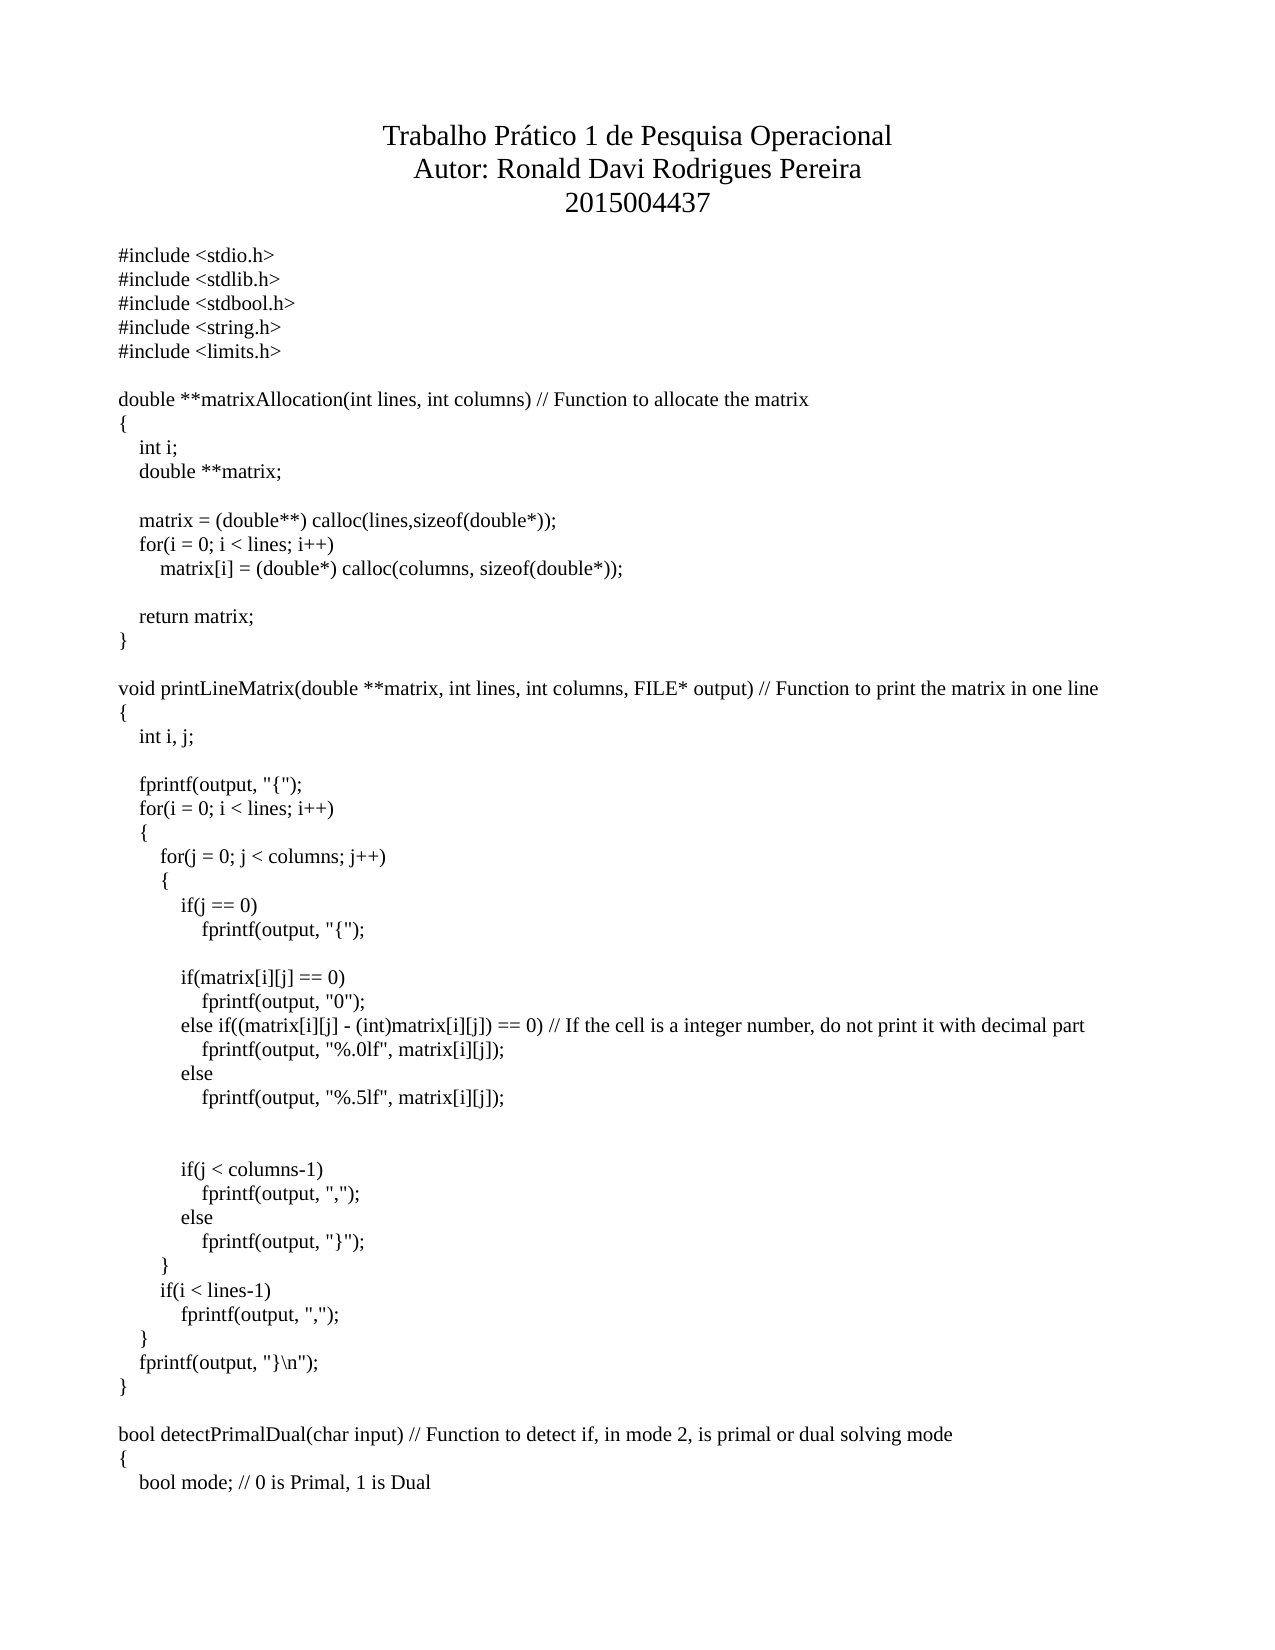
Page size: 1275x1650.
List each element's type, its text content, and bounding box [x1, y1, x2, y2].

text for(i = 0; i < lines; i++) [118, 532, 1157, 556]
text } [118, 1326, 1157, 1350]
text { [118, 820, 1157, 844]
text bool mode; // 0 is Primal, 1 is Dual [118, 1470, 1157, 1494]
text } [118, 1374, 1157, 1398]
text { [118, 700, 1157, 724]
text fprintf(output, "}\n"); [118, 1350, 1157, 1374]
text int i, j; [118, 724, 1157, 748]
text if(j == 0) [118, 892, 1157, 917]
text fprintf(output, "%.5lf", matrix[i][j]); [118, 1085, 1157, 1109]
text { [118, 411, 1157, 435]
text fprintf(output, "}"); [118, 1229, 1157, 1253]
text { [118, 1446, 1157, 1470]
text } [118, 1253, 1157, 1277]
text bool detectPrimalDual(char input) // Function to detect if, in mode 2, is primal or dual solving mode [118, 1422, 1157, 1446]
text else [118, 1061, 1157, 1085]
text if(j < columns-1) [118, 1157, 1157, 1181]
text matrix = (double**) calloc(lines,sizeof(double*)); [118, 507, 1157, 532]
text #include <stdbool.h> [118, 291, 1157, 315]
text if(matrix[i][j] == 0) [118, 965, 1157, 989]
text fprintf(output, "{"); [118, 917, 1157, 941]
text #include <string.h> [118, 315, 1157, 339]
text fprintf(output, ","); [118, 1181, 1157, 1205]
text } [118, 628, 1157, 652]
text matrix[i] = (double*) calloc(columns, sizeof(double*)); [118, 556, 1157, 580]
text fprintf(output, ","); [118, 1302, 1157, 1326]
text fprintf(output, "%.0lf", matrix[i][j]); [118, 1037, 1157, 1061]
text #include <stdio.h> [118, 243, 1157, 267]
text if(i < lines-1) [118, 1277, 1157, 1302]
text return matrix; [118, 604, 1157, 628]
text double **matrixAllocation(int lines, int columns) // Function to allocate the matrix [118, 387, 1157, 411]
text else [118, 1205, 1157, 1229]
text 2015004437 [118, 185, 1157, 219]
text else if((matrix[i][j] - (int)matrix[i][j]) == 0) // If the cell is a integer number, do not print it with decimal part [118, 1013, 1157, 1037]
text void printLineMatrix(double **matrix, int lines, int columns, FILE* output) // Function to print the matrix in one line [118, 676, 1157, 700]
text for(i = 0; i < lines; i++) [118, 796, 1157, 820]
text #include <stdlib.h> [118, 267, 1157, 291]
text double **matrix; [118, 459, 1157, 483]
text #include <limits.h> [118, 339, 1157, 363]
text int i; [118, 435, 1157, 459]
text { [118, 868, 1157, 892]
text Autor: Ronald Davi Rodrigues Pereira [118, 152, 1157, 185]
text fprintf(output, "{"); [118, 772, 1157, 796]
text for(j = 0; j < columns; j++) [118, 844, 1157, 868]
text Trabalho Prático 1 de Pesquisa Operacional [118, 118, 1157, 152]
text fprintf(output, "0"); [118, 989, 1157, 1013]
